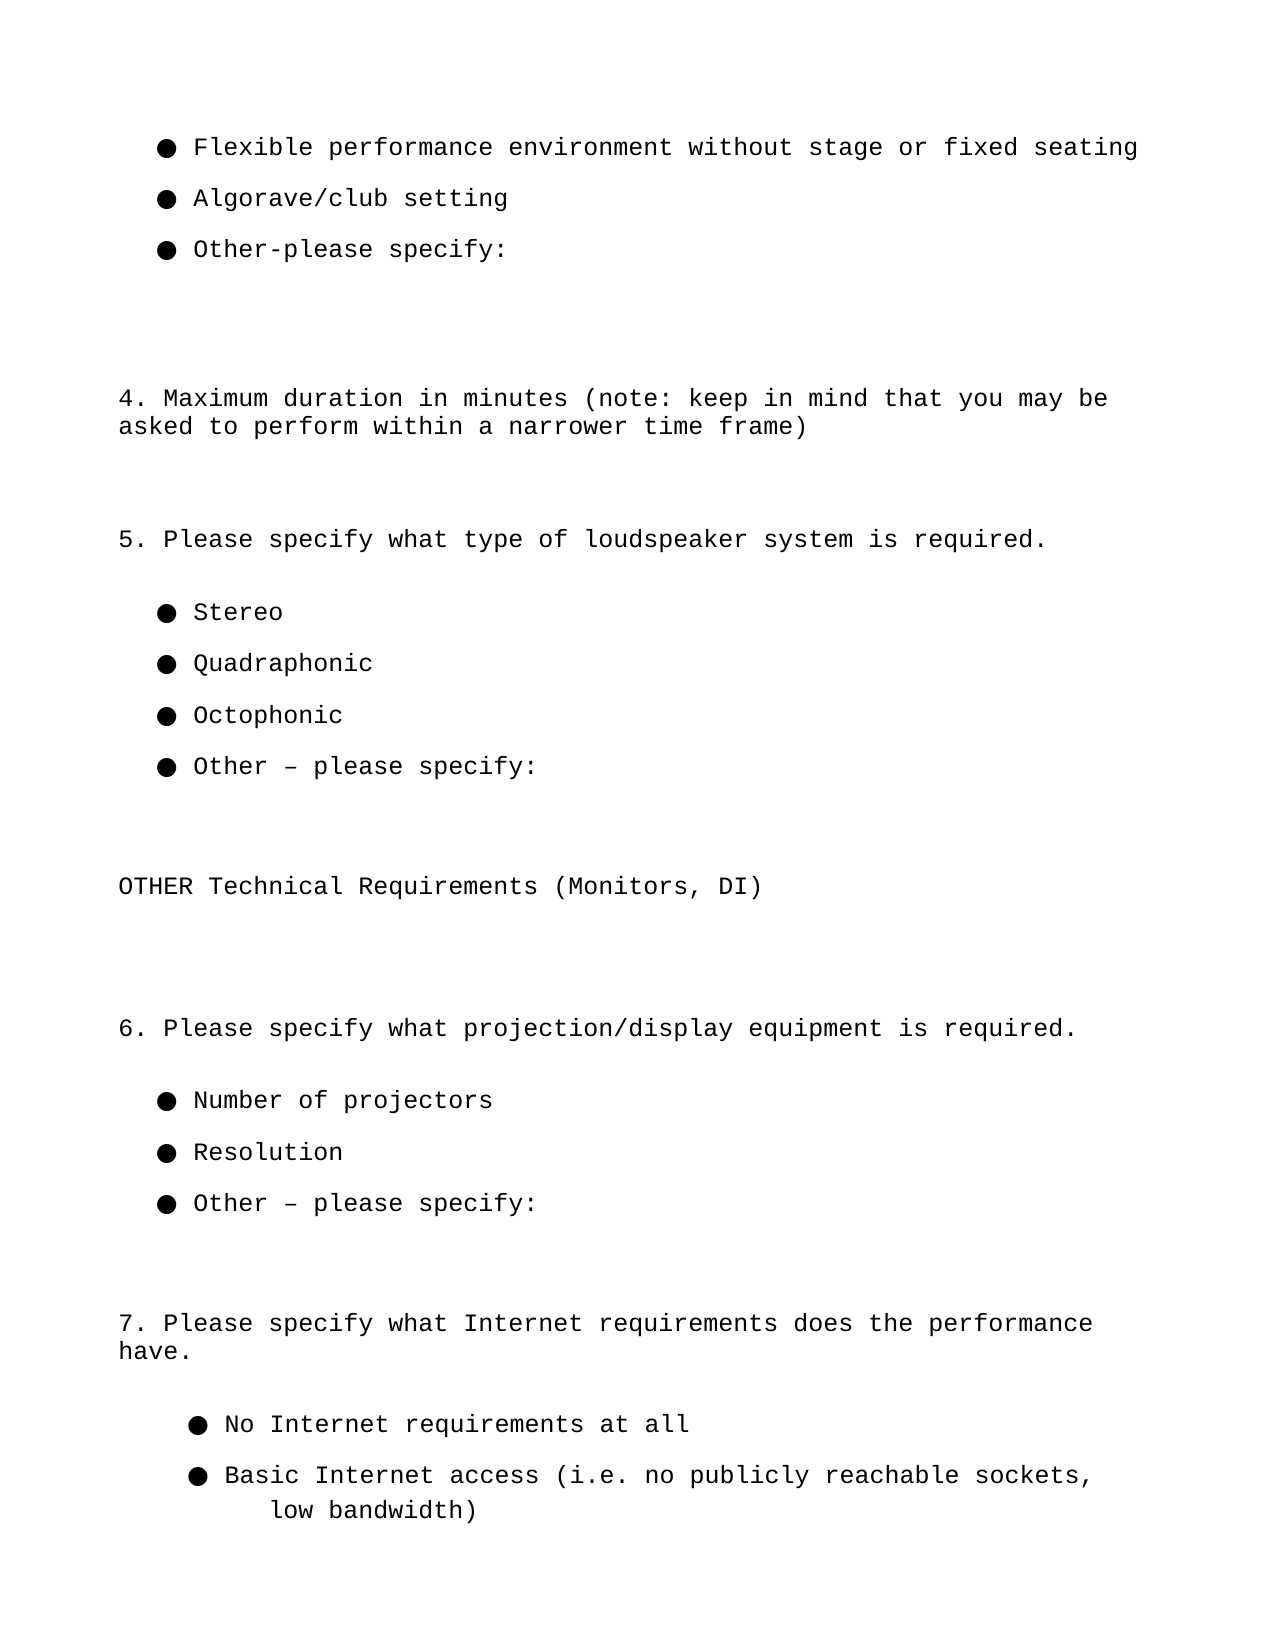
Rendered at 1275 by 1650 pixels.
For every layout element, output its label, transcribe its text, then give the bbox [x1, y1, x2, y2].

list Algorave/club setting [156, 169, 1157, 221]
text 4. Maximum duration in minutes (note: keep in mind that you may be asked to perform within a narrower time frame) [118, 385, 1157, 442]
list Quadraphonic [156, 635, 1157, 686]
list Flexible performance environment without stage or fixed seating [156, 118, 1157, 169]
text OTHER Technical Requirements (Monitors, DI) [118, 873, 1157, 902]
list Number of projectors [156, 1072, 1157, 1123]
list Other-please specify: [156, 221, 1157, 272]
list Other – please specify: [156, 737, 1157, 788]
list Stereo [156, 583, 1157, 635]
list No Internet requirements at all [187, 1396, 1157, 1447]
text 5. Please specify what type of loudspeaker system is required. [118, 527, 1157, 555]
list Octophonic [156, 686, 1157, 737]
text 6. Please specify what projection/display equipment is required. [118, 1015, 1157, 1043]
list Basic Internet access (i.e. no publicly reachable sockets, low bandwidth) [187, 1447, 1157, 1526]
list Resolution [156, 1123, 1157, 1174]
list Other – please specify: [156, 1174, 1157, 1226]
text 7. Please specify what Internet requirements does the performance have. [118, 1311, 1157, 1367]
